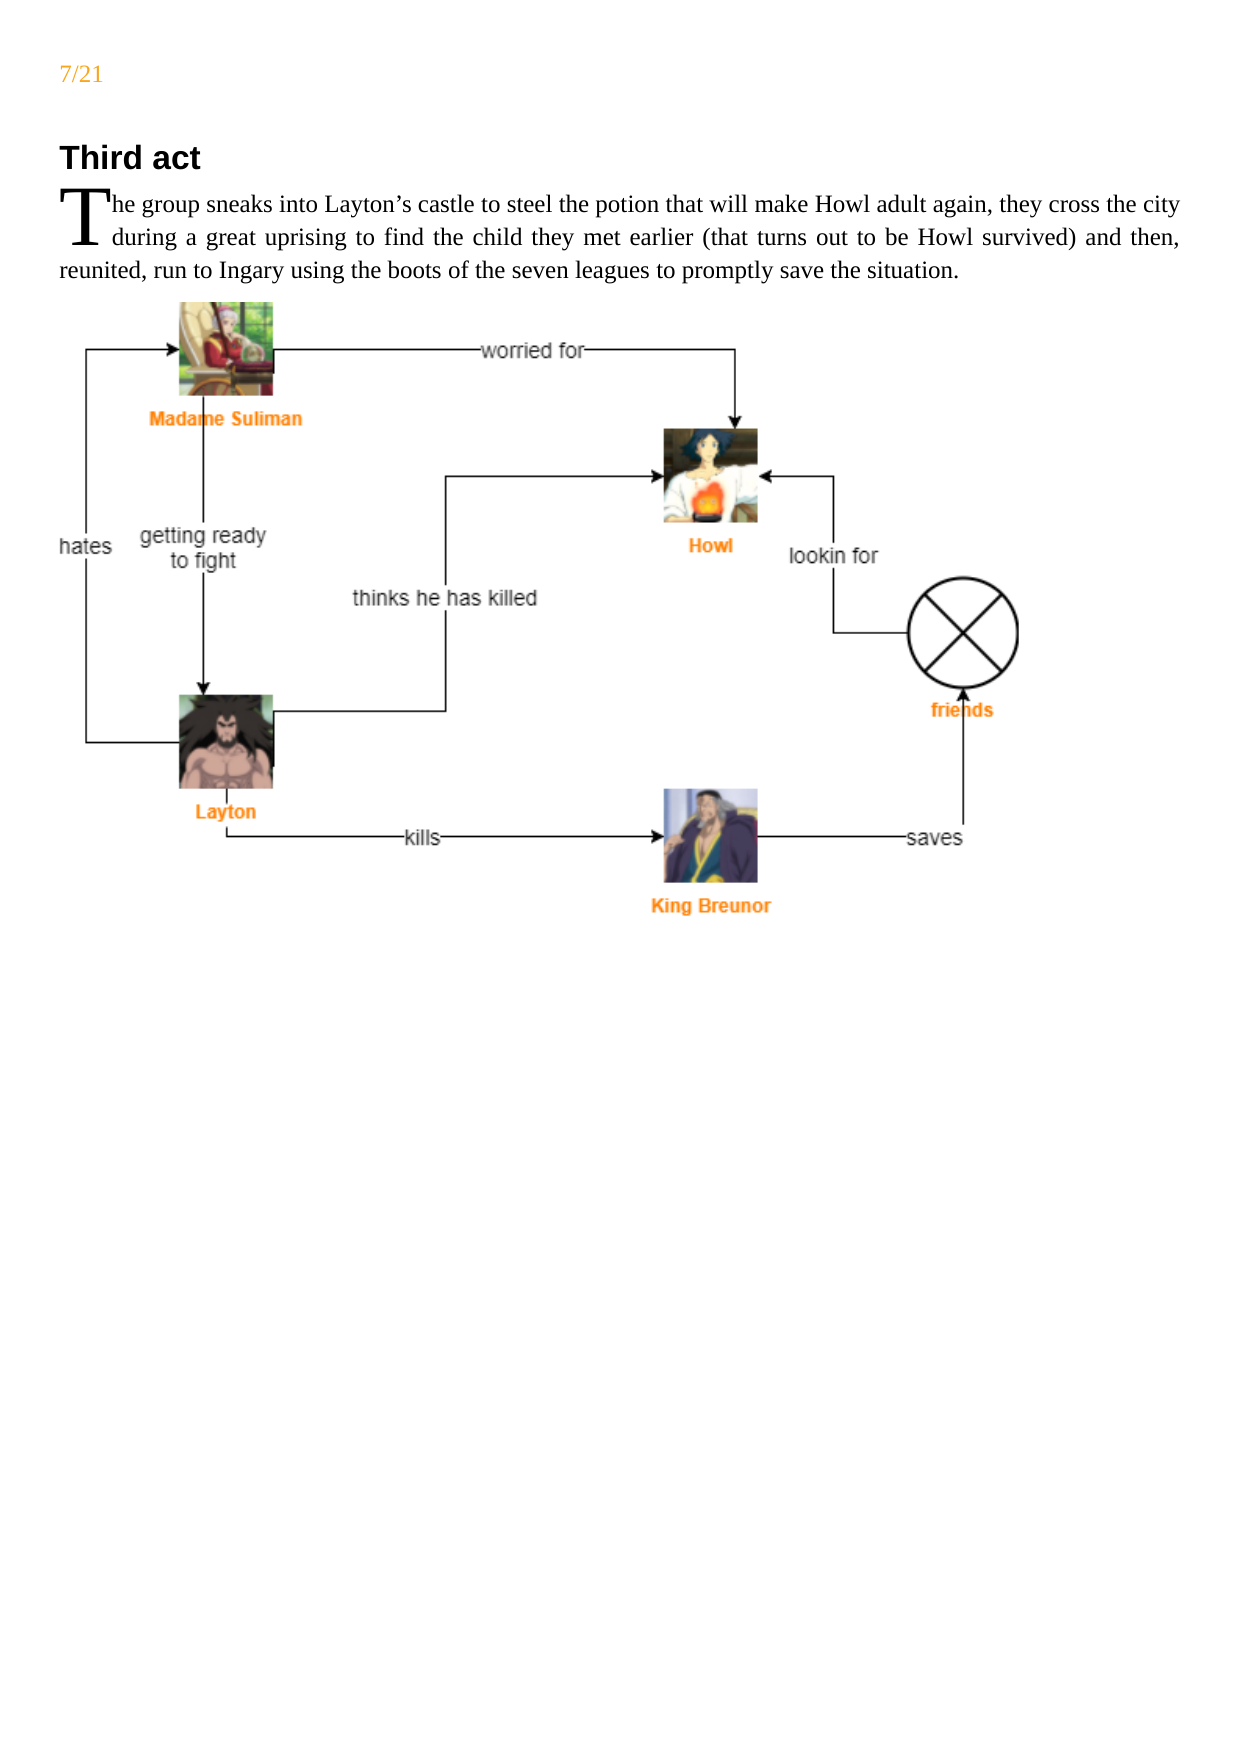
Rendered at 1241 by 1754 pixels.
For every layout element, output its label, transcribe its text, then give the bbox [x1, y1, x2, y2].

subtitle Third act [59, 138, 1181, 177]
text The group sneaks into Layton’s castle to steel the potion that will make Howl adult again, they cross the city during a great uprising to find the child they met earlier (that turns out to be Howl survived) and then, reunited, run to Ingary using the boots of the seven leagues to promptly save the situation. [59, 189, 1181, 284]
picture [59, 302, 1019, 919]
